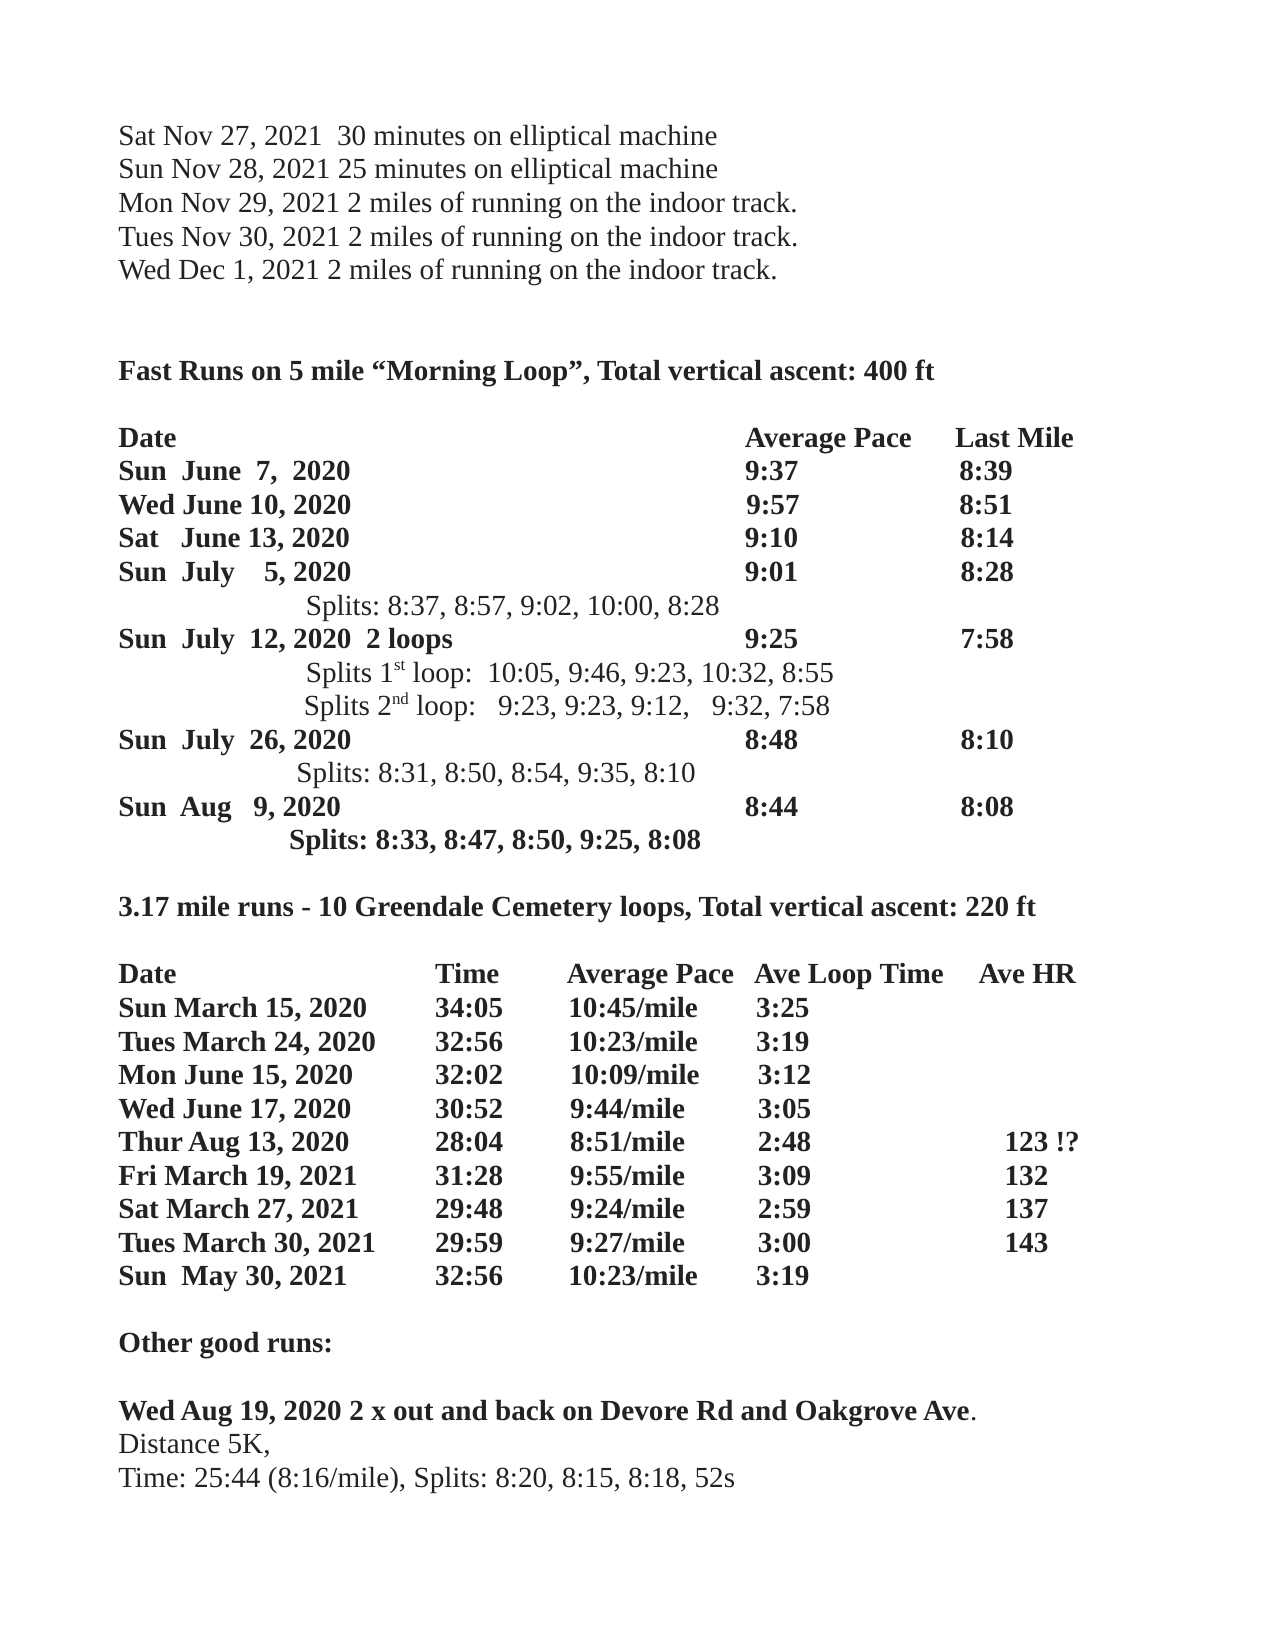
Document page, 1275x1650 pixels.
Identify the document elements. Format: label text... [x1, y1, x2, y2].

text Fast Runs on 5 mile “Morning Loop”, Total vertical ascent: 400 ft [118, 353, 1161, 386]
text Sat June 13, 2020 9:10 8:14 Sun July 5, 2020 9:01 8:28 Splits: 8:37, 8:57, 9:02, 10:00, 8:28 Sun July 12, 2020 2 loops 9:25 7:58 Splits 1st loop: 10:05, 9:46, 9:23, 10:32, 8:55 [118, 521, 1161, 688]
text Wed June 10, 2020 9:57 8:51 [118, 487, 1161, 521]
text Tues March 30, 2021 29:59 9:27/mile 3:00 143 [118, 1225, 1161, 1258]
text Thur Aug 13, 2020 28:04 8:51/mile 2:48 123 !? [118, 1124, 1161, 1158]
text Wed Dec 1, 2021 2 miles of running on the indoor track. [118, 252, 1161, 286]
text Sun June 7, 2020 9:37 8:39 [118, 453, 1161, 487]
text Other good runs: [118, 1326, 1161, 1359]
text Splits 2nd loop: 9:23, 9:23, 9:12, 9:32, 7:58 [118, 688, 1161, 722]
text Sun July 26, 2020 8:48 8:10 Splits: 8:31, 8:50, 8:54, 9:35, 8:10 [118, 722, 1161, 789]
text Distance 5K, [118, 1426, 1161, 1460]
text Sat Nov 27, 2021 30 minutes on elliptical machine [118, 118, 1161, 152]
text Sat March 27, 2021 29:48 9:24/mile 2:59 137 [118, 1191, 1161, 1225]
text Wed Aug 19, 2020 2 x out and back on Devore Rd and Oakgrove Ave. [118, 1393, 1161, 1426]
text Sun Aug 9, 2020 8:44 8:08 Splits: 8:33, 8:47, 8:50, 9:25, 8:08 [118, 789, 1161, 856]
text Mon June 15, 2020 32:02 10:09/mile 3:12 [118, 1057, 1161, 1091]
text Mon Nov 29, 2021 2 miles of running on the indoor track. [118, 185, 1161, 219]
text Tues March 24, 2020 32:56 10:23/mile 3:19 [118, 1024, 1161, 1057]
text Date Average Pace Last Mile [118, 420, 1161, 453]
text Time: 25:44 (8:16/mile), Splits: 8:20, 8:15, 8:18, 52s [118, 1460, 1161, 1493]
text Sun May 30, 2021 32:56 10:23/mile 3:19 [118, 1258, 1161, 1292]
text Tues Nov 30, 2021 2 miles of running on the indoor track. [118, 219, 1161, 252]
text Sun March 15, 2020 34:05 10:45/mile 3:25 [118, 990, 1161, 1024]
text Date Time Average Pace Ave Loop Time Ave HR [118, 957, 1161, 990]
text Fri March 19, 2021 31:28 9:55/mile 3:09 132 [118, 1158, 1161, 1191]
text Sun Nov 28, 2021 25 minutes on elliptical machine [118, 152, 1161, 185]
list 3.17 mile runs - 10 Greendale Cemetery loops, Total vertical ascent: 220 ft [118, 889, 1161, 923]
text Wed June 17, 2020 30:52 9:44/mile 3:05 [118, 1091, 1161, 1124]
